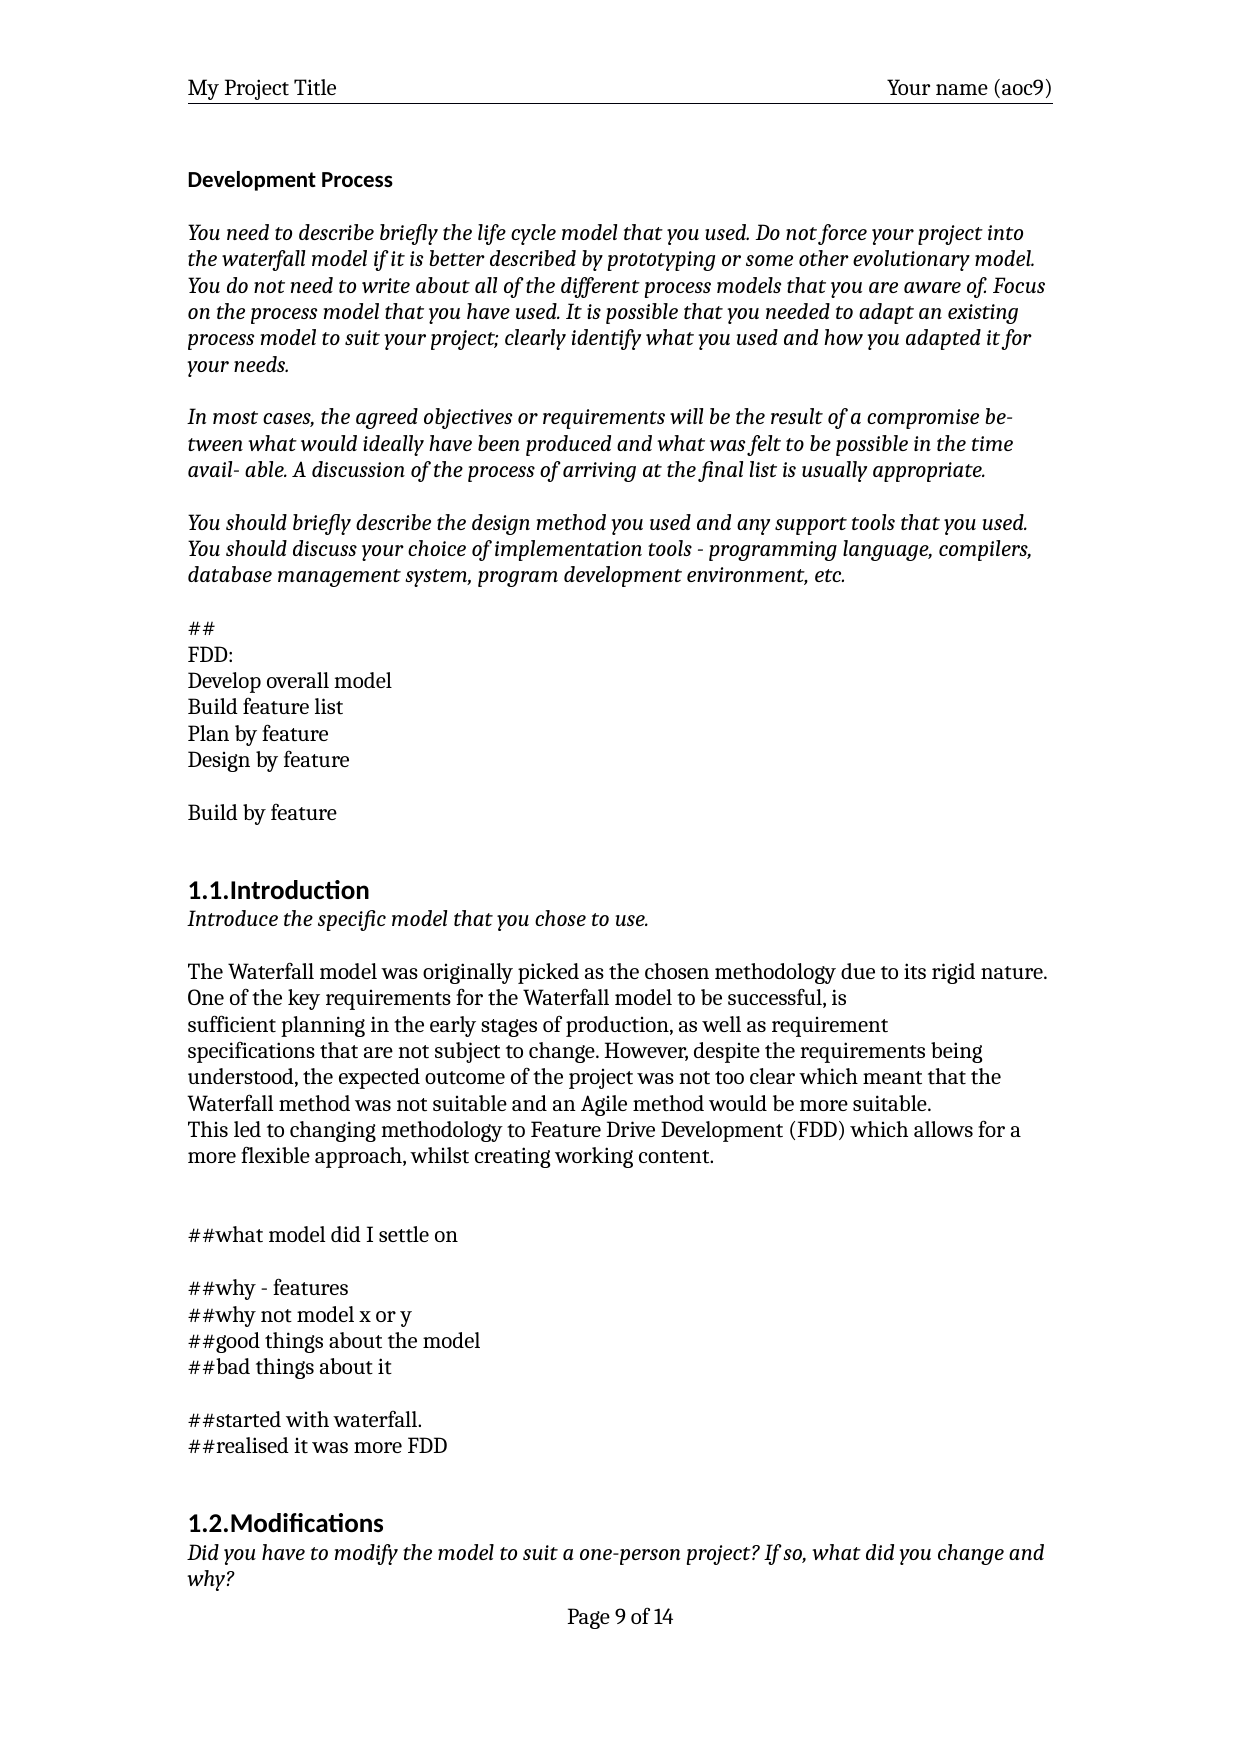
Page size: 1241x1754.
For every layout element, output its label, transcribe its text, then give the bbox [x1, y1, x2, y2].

text ##realised it was more FDD [187, 1433, 1053, 1459]
text You should briefly describe the design method you used and any support tools that you used. You should discuss your choice of implementation tools - programming language, compilers, database management system, program development environment, etc. [187, 509, 1053, 589]
subtitle Development Process [187, 165, 1053, 193]
text You need to describe briefly the life cycle model that you used. Do not force your project into the waterfall model if it is better described by prototyping or some other evolutionary model. You do not need to write about all of the different process models that you are aware of. Focus on the process model that you have used. It is possible that you needed to adapt an existing process model to suit your project; clearly identify what you used and how you adapted it for your needs. [187, 220, 1053, 378]
text Build by feature [187, 799, 1053, 826]
text The Waterfall model was originally picked as the chosen methodology due to its rigid nature. One of the key requirements for the Waterfall model to be successful, is [187, 959, 1053, 1011]
text Build feature list [187, 694, 1053, 720]
text sufficient planning in the early stages of production, as well as requirement [187, 1011, 1053, 1038]
text ##bad things about it [187, 1354, 1053, 1380]
text FDD: [187, 641, 1053, 668]
text ##started with waterfall. [187, 1407, 1053, 1433]
text Design by feature [187, 747, 1053, 773]
subtitle Introduction [187, 873, 1053, 906]
text ##why - features [187, 1275, 1053, 1301]
text Plan by feature [187, 720, 1053, 747]
text Introduce the specific model that you chose to use. [187, 906, 1053, 932]
text In most cases, the agreed objectives or requirements will be the result of a compromise be- tween what would ideally have been produced and what was felt to be possible in the time avail- able. A discussion of the process of arriving at the final list is usually appropriate. [187, 404, 1053, 483]
subtitle Modifications [187, 1507, 1053, 1540]
text Develop overall model [187, 668, 1053, 694]
text ## [187, 615, 1053, 641]
text This led to changing methodology to Feature Drive Development (FDD) which allows for a more flexible approach, whilst creating working content. [187, 1117, 1053, 1169]
text Did you have to modify the model to suit a one-person project? If so, what did you change and why? [187, 1540, 1053, 1592]
text ##why not model x or y [187, 1301, 1053, 1328]
text ##what model did I settle on [187, 1222, 1053, 1249]
text specifications that are not subject to change. However, despite the requirements being understood, the expected outcome of the project was not too clear which meant that the Waterfall method was not suitable and an Agile method would be more suitable. [187, 1038, 1053, 1117]
text ##good things about the model [187, 1328, 1053, 1354]
